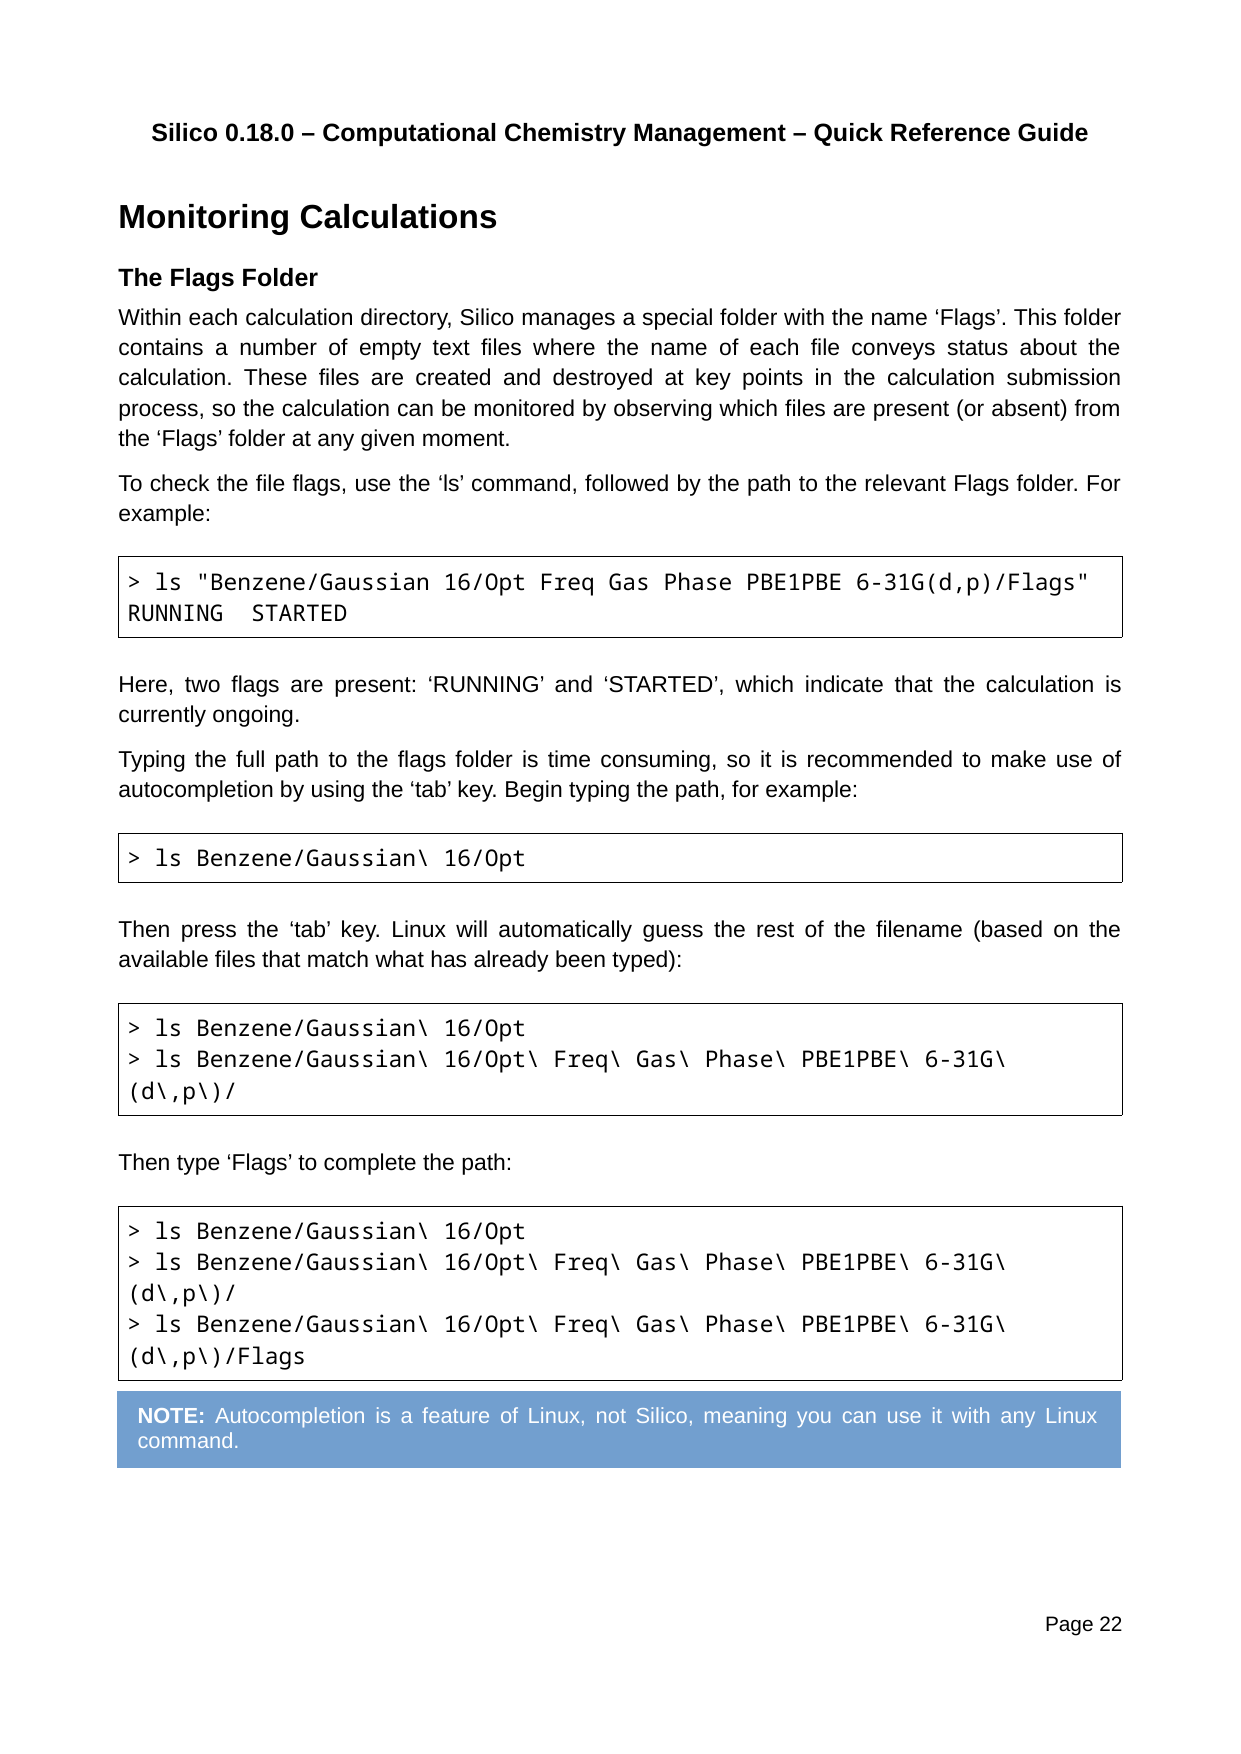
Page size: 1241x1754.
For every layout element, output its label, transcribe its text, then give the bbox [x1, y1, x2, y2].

text > ls Benzene/Gaussian\ 16/Opt [127, 842, 1113, 873]
text > ls Benzene/Gaussian\ 16/Opt\ Freq\ Gas\ Phase\ PBE1PBE\ 6-31G\(d\,p\)/ [127, 1246, 1113, 1308]
text > ls Benzene/Gaussian\ 16/Opt\ Freq\ Gas\ Phase\ PBE1PBE\ 6-31G\(d\,p\)/Flags [127, 1308, 1113, 1371]
text Typing the full path to the flags folder is time consuming, so it is recommended to make use of autocompletion by using the ‘tab’ key. Begin typing the path, for example: [118, 746, 1122, 803]
text RUNNING STARTED [127, 597, 1113, 628]
text [118, 991, 1122, 1003]
text Within each calculation directory, Silico manages a special folder with the name ‘Flags’. This folder contains a number of empty text files where the name of each file conveys status about the calculation. These files are created and destroyed at key points in the calculation submission process, so the calculation can be monitored by observing which files are present (or absent) from the ‘Flags’ folder at any given moment. [118, 304, 1122, 451]
text [118, 821, 1122, 833]
text [119, 834, 1122, 882]
text NOTE: Autocompletion is a feature of Linux, not Silico, meaning you can use it with any Linux command. [137, 1403, 1100, 1453]
text > ls "Benzene/Gaussian 16/Opt Freq Gas Phase PBE1PBE 6-31G(d,p)/Flags" [127, 565, 1113, 597]
text [119, 1004, 1122, 1115]
text > ls Benzene/Gaussian\ 16/Opt\ Freq\ Gas\ Phase\ PBE1PBE\ 6-31G\(d\,p\)/ [127, 1043, 1113, 1106]
subtitle Monitoring Calculations [118, 197, 1122, 236]
text [118, 544, 1122, 556]
text To check the file flags, use the ‘ls’ command, followed by the path to the relevant Flags folder. For example: [118, 469, 1122, 526]
text Then type ‘Flags’ to complete the path: [118, 1116, 1122, 1175]
text Here, two flags are present: ‘RUNNING’ and ‘STARTED’, which indicate that the calculation is currently ongoing. [118, 638, 1122, 728]
subtitle The Flags Folder [118, 263, 1122, 291]
text [119, 557, 1122, 637]
text > ls Benzene/Gaussian\ 16/Opt [127, 1012, 1113, 1043]
text Then press the ‘tab’ key. Linux will automatically guess the rest of the filename (based on the available files that match what has already been typed): [118, 883, 1122, 973]
text > ls Benzene/Gaussian\ 16/Opt [127, 1214, 1113, 1246]
